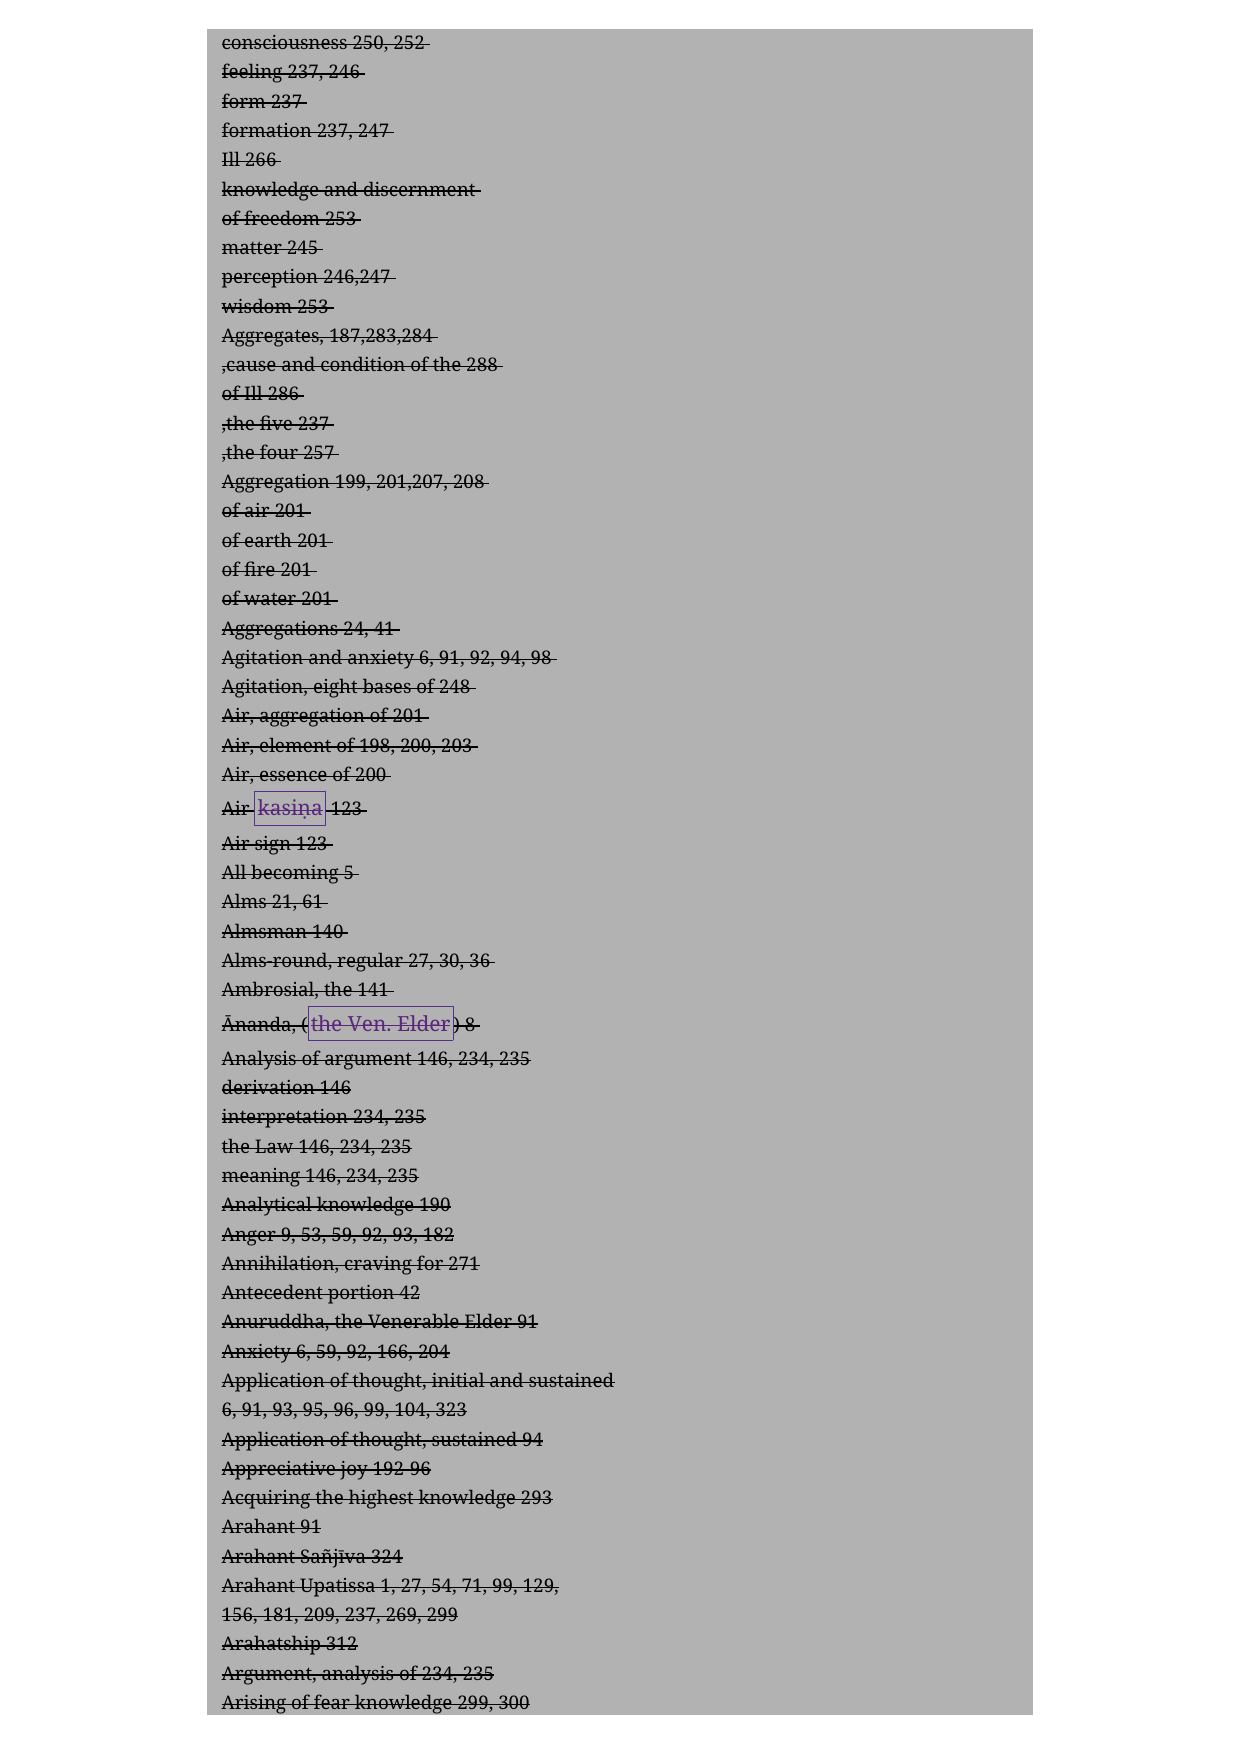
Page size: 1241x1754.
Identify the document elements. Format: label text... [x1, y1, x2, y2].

text of air 201 [207, 498, 1033, 523]
text ) 8 [454, 1006, 1033, 1040]
text Analytical knowledge 190 [207, 1192, 1033, 1217]
text Ānanda, ( [207, 1006, 308, 1040]
text perception 246,247 [207, 264, 1033, 289]
text derivation 146 [207, 1074, 1033, 1100]
text Application of thought, initial and sustained [207, 1367, 1033, 1393]
text knowledge and discernment [207, 176, 1033, 201]
text the Ven. Elder [309, 1007, 453, 1040]
text Aggregates, 187,283,284 [207, 322, 1033, 348]
text Analysis of argument 146, 234, 235 [207, 1045, 1033, 1071]
text Alms-round, regular 27, 30, 36 [207, 947, 1033, 973]
text the Law 146, 234, 235 [207, 1133, 1033, 1159]
text 6, 91, 93, 95, 96, 99, 104, 323 [207, 1397, 1033, 1422]
text Alms 21, 61 [207, 889, 1033, 914]
text Anxiety 6, 59, 92, 166, 204 [207, 1338, 1033, 1363]
text Appreciative joy 192-96 [207, 1455, 1033, 1481]
text Anger 9, 53, 59, 92, 93, 182 [207, 1221, 1033, 1246]
text Air, element of 198, 200, 203 [207, 732, 1033, 757]
text Ill 266 [207, 147, 1033, 172]
text Anuruddha, the Venerable Elder 91 [207, 1309, 1033, 1334]
text Aggregations 24, 41 [207, 615, 1033, 640]
text Arahatship 312 [207, 1631, 1033, 1656]
text feeling 237, 246 [207, 59, 1033, 84]
text Antecedent portion 42 [207, 1279, 1033, 1305]
text Application of thought, sustained 94 [207, 1426, 1033, 1451]
text Arising of fear knowledge 299, 300 [207, 1689, 1033, 1715]
text of fire 201 [207, 556, 1033, 582]
text meaning 146, 234, 235 [207, 1162, 1033, 1188]
text 123 [326, 791, 1033, 825]
text Annihilation, craving for 271 [207, 1250, 1033, 1276]
text ,the four 257 [207, 439, 1033, 465]
text Aggregation 199, 201,207, 208 [207, 468, 1033, 494]
text form 237 [207, 88, 1033, 113]
text ,the five 237 [207, 410, 1033, 436]
text matter 245 [207, 234, 1033, 260]
text consciousness 250, 252 [207, 29, 1033, 55]
text interpretation 234, 235 [207, 1104, 1033, 1129]
text Air, essence of 200 [207, 761, 1033, 787]
text Agitation and anxiety 6, 91, 92, 94, 98 [207, 644, 1033, 670]
text Agitation, eight bases of 248 [207, 673, 1033, 699]
text Air [207, 791, 254, 825]
text of earth 201 [207, 527, 1033, 553]
text Air sign 123 [207, 830, 1033, 856]
text Arahant 91 [207, 1514, 1033, 1539]
text Arahant Sañjīva 324 [207, 1543, 1033, 1568]
text of water 201 [207, 586, 1033, 611]
text Acquiring the highest knowledge 293 [207, 1484, 1033, 1510]
text ,cause and condition of the 288 [207, 351, 1033, 377]
text of Ill 286 [207, 381, 1033, 406]
text Almsman 140 [207, 918, 1033, 943]
text 156, 181, 209, 237, 269, 299 [207, 1601, 1033, 1627]
text wisdom 253 [207, 293, 1033, 318]
text kasiṇa [255, 792, 325, 825]
text formation 237, 247 [207, 117, 1033, 143]
text Arahant Upatissa 1, 27, 54, 71, 99, 129, [207, 1572, 1033, 1598]
text of freedom 253 [207, 205, 1033, 231]
text All becoming 5 [207, 859, 1033, 885]
text Air, aggregation of 201 [207, 703, 1033, 728]
text Argument, analysis of 234, 235 [207, 1660, 1033, 1686]
text Ambrosial, the 141 [207, 976, 1033, 1002]
